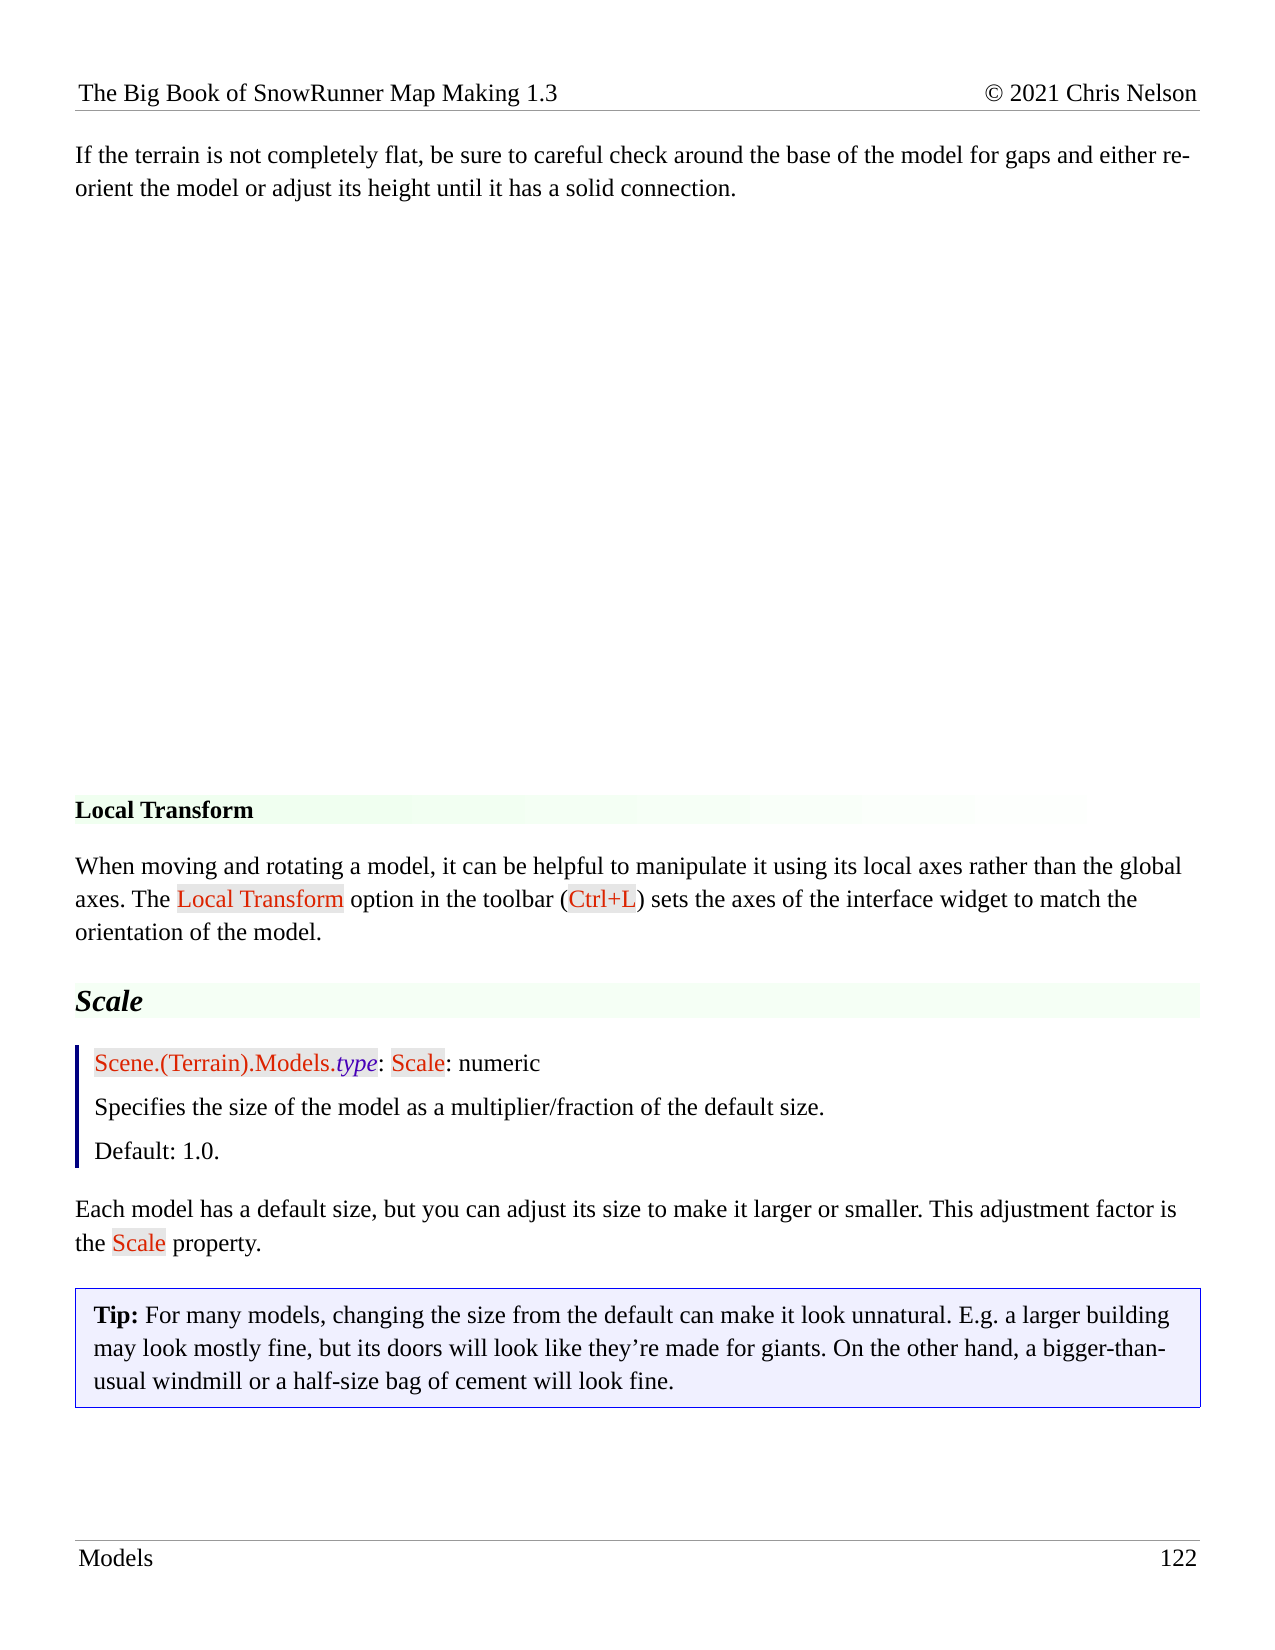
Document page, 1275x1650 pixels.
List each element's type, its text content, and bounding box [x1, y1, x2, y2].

text Specifies the size of the model as a multiplier/fraction of the default size. [79, 1089, 1200, 1121]
subtitle Scale [75, 983, 1200, 1018]
text When moving and rotating a model, it can be helpful to manipulate it using its local axes rather than the global axes. The Local Transform option in the toolbar (Ctrl+L) sets the axes of the interface widget to match the orientation of the model. [75, 851, 1200, 946]
text Scene.(Terrain).Models.type: Scale: numeric [79, 1045, 1200, 1077]
text Default: 1.0. [79, 1133, 1200, 1168]
list For many models, changing the size from the default can make it look unnatural. E.g. a larger building may look mostly fine, but its doors will look like they’re made for giants. On the other hand, a bigger-than-usual windmill or a half-size bag of cement will look fine. [76, 1289, 1200, 1407]
subtitle Local Transform [75, 795, 1200, 824]
text Each model has a default size, but you can adjust its size to make it larger or smaller. This adjustment factor is the Scale property. [75, 1194, 1200, 1256]
text If the terrain is not completely flat, be sure to careful check around the base of the model for gaps and either re-orient the model or adjust its height until it has a solid connection. [75, 140, 1200, 202]
